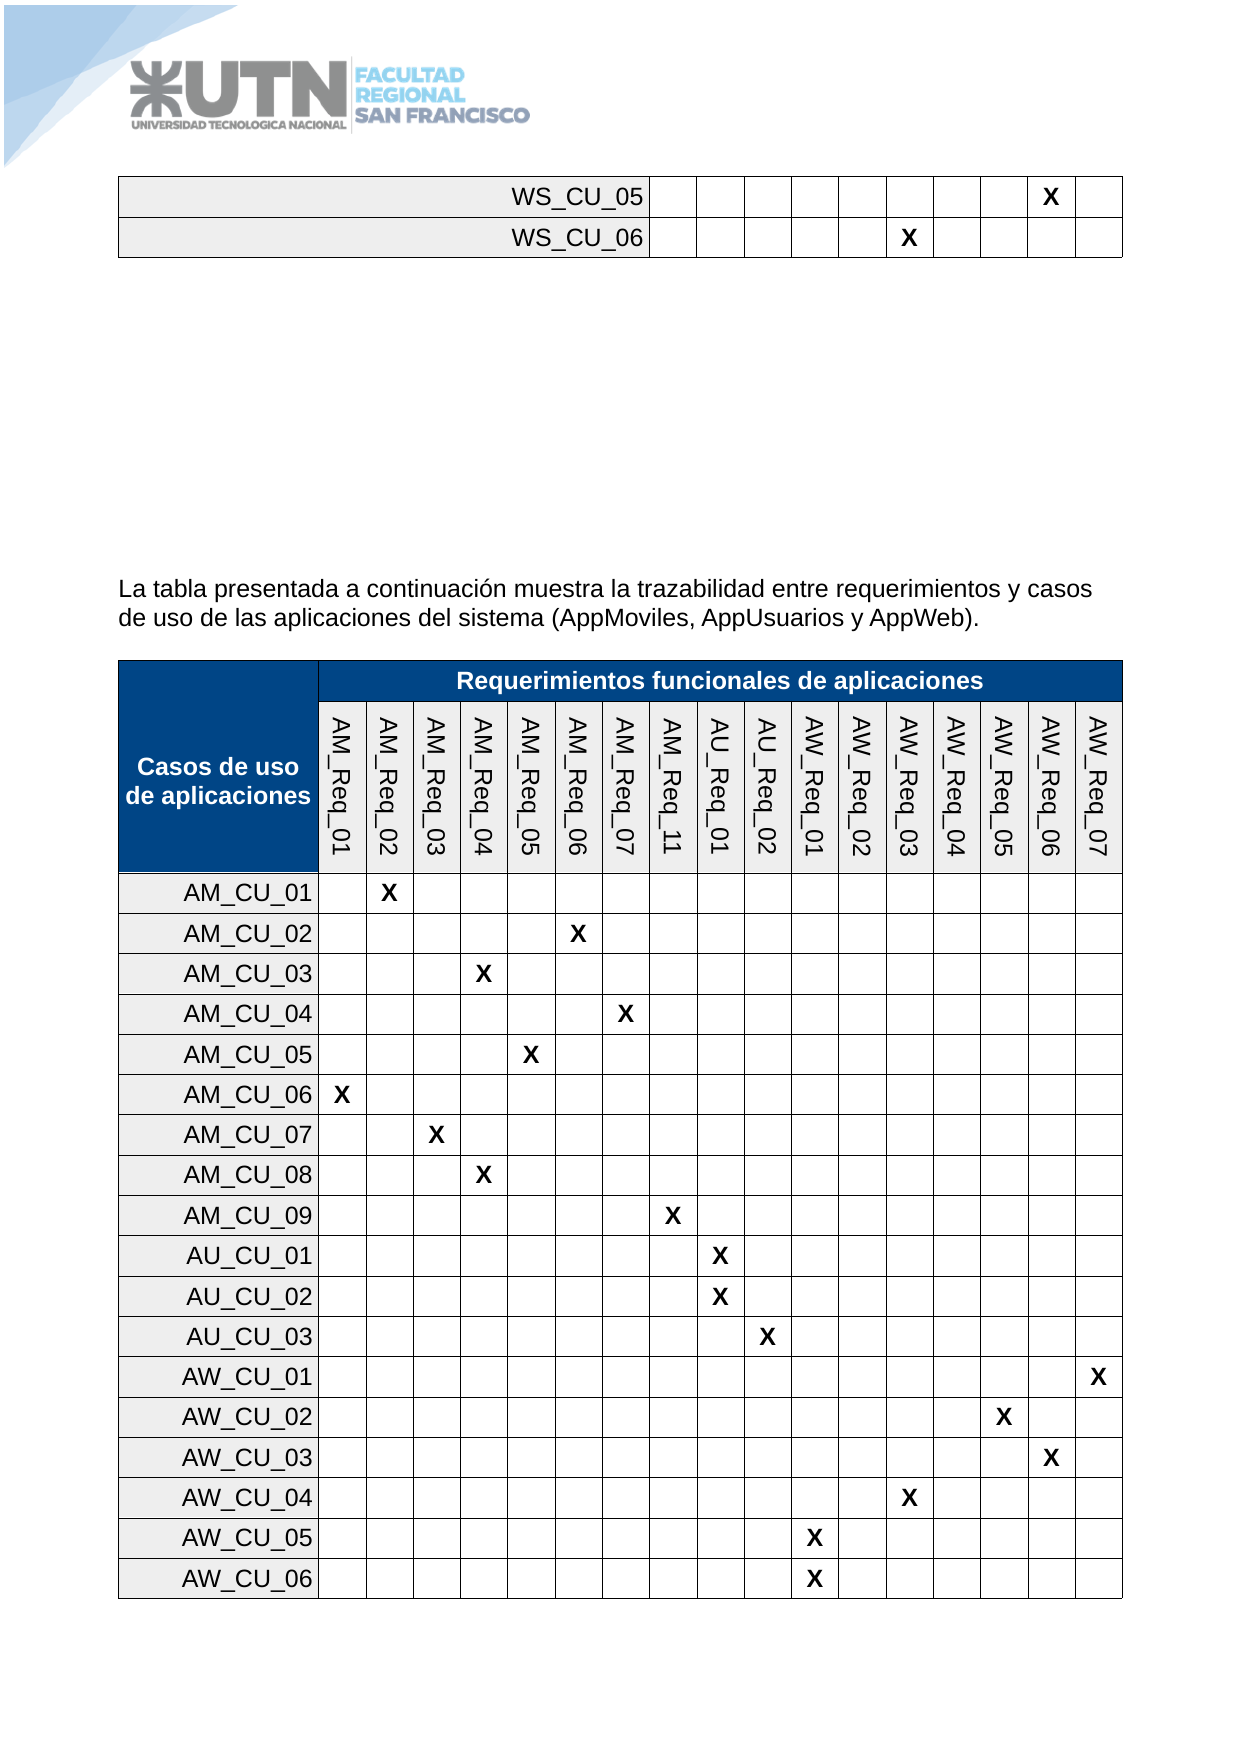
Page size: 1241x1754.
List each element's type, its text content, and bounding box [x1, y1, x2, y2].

table_cell [319, 1196, 366, 1235]
table_cell [1076, 1438, 1122, 1477]
table_cell [839, 1478, 886, 1517]
table_cell [414, 1236, 460, 1276]
table_cell [650, 1115, 697, 1155]
table_cell [839, 1156, 886, 1195]
table_cell [792, 1156, 838, 1195]
table_cell [934, 1156, 980, 1195]
table_cell [745, 1115, 791, 1155]
table_cell X [698, 1277, 744, 1316]
table_cell [556, 1115, 602, 1155]
table_cell [367, 1196, 413, 1235]
table_cell [414, 1357, 460, 1397]
table_cell [745, 1478, 791, 1517]
table_cell [461, 1196, 507, 1235]
table_cell [461, 1277, 507, 1316]
table_cell [887, 914, 933, 953]
table_cell [839, 1196, 886, 1235]
table_cell [792, 914, 838, 953]
table_cell [603, 1398, 649, 1437]
table_cell [745, 1559, 791, 1598]
table_cell AW_CU_01 [119, 1357, 318, 1397]
table_cell [745, 218, 791, 257]
table_cell [556, 1156, 602, 1195]
table_cell [367, 914, 413, 953]
table_cell [508, 954, 555, 993]
table_cell [934, 995, 980, 1034]
table_cell [414, 1277, 460, 1316]
table_cell [745, 914, 791, 953]
table_cell [887, 1236, 933, 1276]
table_cell [603, 1035, 649, 1074]
table_cell [981, 874, 1028, 913]
table_cell [508, 1357, 555, 1397]
table_cell [603, 1277, 649, 1316]
table_cell [934, 1357, 980, 1397]
table_cell X [887, 218, 933, 257]
table_cell AM_CU_08 [119, 1156, 318, 1195]
table_cell X [792, 1519, 838, 1558]
table_cell X [887, 1478, 933, 1517]
table_cell [934, 1115, 980, 1155]
table_cell [887, 1196, 933, 1235]
table_cell [745, 954, 791, 993]
table_cell [461, 1317, 507, 1356]
table_cell [839, 218, 886, 257]
table_cell [981, 914, 1028, 953]
table_cell X [1028, 177, 1075, 217]
table_cell [461, 1478, 507, 1517]
table_cell [887, 1115, 933, 1155]
table_cell [1029, 1519, 1075, 1558]
table_cell [603, 1236, 649, 1276]
table_cell [556, 1478, 602, 1517]
table_cell [603, 1196, 649, 1235]
table_cell [367, 1438, 413, 1477]
table_cell [319, 1438, 366, 1477]
table_cell [698, 1478, 744, 1517]
table_cell [745, 1398, 791, 1437]
table_cell [556, 995, 602, 1034]
table_cell [1028, 218, 1075, 257]
table_cell [319, 1236, 366, 1276]
table_cell X [745, 1317, 791, 1356]
table_cell [650, 177, 696, 217]
table_cell [1029, 914, 1075, 953]
table_cell [981, 1519, 1028, 1558]
table_cell [934, 1478, 980, 1517]
table_cell [556, 1519, 602, 1558]
table_cell [934, 1317, 980, 1356]
table_cell [319, 1357, 366, 1397]
table_cell X [461, 954, 507, 993]
table_cell [556, 1075, 602, 1114]
table_cell AW_CU_06 [119, 1559, 318, 1598]
table_cell [792, 177, 838, 217]
table_cell [461, 914, 507, 953]
table_cell AW_Req_02 [839, 702, 886, 872]
table_cell [508, 1075, 555, 1114]
table_cell AM_CU_05 [119, 1035, 318, 1074]
table_cell AW_CU_05 [119, 1519, 318, 1558]
table_cell [887, 954, 933, 993]
table_cell [650, 1478, 697, 1517]
table_cell [414, 1035, 460, 1074]
table_cell [603, 1438, 649, 1477]
table_cell [934, 874, 980, 913]
table_cell [650, 995, 697, 1034]
table_cell [650, 1519, 697, 1558]
table_cell AW_Req_05 [981, 702, 1028, 872]
table_cell [414, 954, 460, 993]
table_cell X [319, 1075, 366, 1114]
table_cell [934, 218, 980, 257]
table_cell [650, 1035, 697, 1074]
table_cell [981, 1035, 1028, 1074]
table_cell [461, 1357, 507, 1397]
table_cell [1076, 995, 1122, 1034]
table_cell [792, 218, 838, 257]
table_cell [698, 1438, 744, 1477]
table_cell [367, 1115, 413, 1155]
table_cell [745, 874, 791, 913]
table_cell AM_CU_04 [119, 995, 318, 1034]
table_cell AW_CU_04 [119, 1478, 318, 1517]
table_cell [319, 995, 366, 1034]
table_cell X [981, 1398, 1028, 1437]
table_cell [792, 1196, 838, 1235]
table_cell [792, 1357, 838, 1397]
table_cell [508, 995, 555, 1034]
table_cell [839, 1236, 886, 1276]
table_cell AU_Req_02 [745, 702, 791, 872]
table_cell [839, 1075, 886, 1114]
table_cell [839, 1357, 886, 1397]
table_cell [1029, 1035, 1075, 1074]
table_cell [1076, 218, 1122, 257]
table_cell [556, 1317, 602, 1356]
table_cell [1076, 1559, 1122, 1598]
table_cell [887, 1519, 933, 1558]
table_cell [887, 1398, 933, 1437]
table_cell AM_CU_03 [119, 954, 318, 993]
table_cell [603, 1115, 649, 1155]
table_cell [887, 1559, 933, 1598]
table_cell [650, 1438, 697, 1477]
table_cell [556, 1398, 602, 1437]
table_cell [887, 995, 933, 1034]
table_cell [934, 1277, 980, 1316]
table_cell WS_CU_06 [119, 218, 649, 257]
table_cell [508, 1519, 555, 1558]
table_cell [698, 1398, 744, 1437]
table_cell X [414, 1115, 460, 1155]
table_cell [367, 1236, 413, 1276]
table_cell [981, 1196, 1028, 1235]
table_cell [650, 1236, 697, 1276]
table_cell [745, 1438, 791, 1477]
table_cell [887, 1317, 933, 1356]
table_cell [698, 995, 744, 1034]
table_cell [1076, 1478, 1122, 1517]
table_cell [887, 1075, 933, 1114]
table_cell [508, 1438, 555, 1477]
table_cell [1076, 1317, 1122, 1356]
table_cell [1029, 1357, 1075, 1397]
table_cell [556, 1035, 602, 1074]
table_cell [650, 954, 697, 993]
table_cell [981, 1317, 1028, 1356]
table_cell [839, 177, 886, 217]
table_cell X [508, 1035, 555, 1074]
table_cell [367, 1398, 413, 1437]
table_cell [508, 1115, 555, 1155]
table_cell X [461, 1156, 507, 1195]
table_cell [745, 1196, 791, 1235]
table_cell [1076, 1398, 1122, 1437]
table_cell AM_CU_07 [119, 1115, 318, 1155]
table_cell [1076, 1519, 1122, 1558]
table_cell AM_Req_03 [414, 702, 460, 872]
table_cell [1029, 1236, 1075, 1276]
table_cell [319, 1317, 366, 1356]
table_cell [745, 1156, 791, 1195]
table_cell [367, 1035, 413, 1074]
table_cell [1076, 1156, 1122, 1195]
table_cell [414, 1075, 460, 1114]
table_cell [981, 1478, 1028, 1517]
table_cell [745, 1519, 791, 1558]
table_cell [1076, 1236, 1122, 1276]
table_cell [319, 1559, 366, 1598]
table_cell [745, 1035, 791, 1074]
table_cell [934, 1196, 980, 1235]
table_cell [1029, 874, 1075, 913]
table_cell [414, 1478, 460, 1517]
table_cell [650, 1277, 697, 1316]
table_cell [650, 1357, 697, 1397]
table_cell [698, 954, 744, 993]
table_cell [556, 1559, 602, 1598]
table_cell AM_CU_06 [119, 1075, 318, 1114]
table_cell [367, 1559, 413, 1598]
table_cell [367, 995, 413, 1034]
table_cell X [698, 1236, 744, 1276]
table_cell [981, 177, 1027, 217]
table_cell [319, 1398, 366, 1437]
table_cell [603, 1519, 649, 1558]
table_cell [1076, 874, 1122, 913]
table_cell [792, 1438, 838, 1477]
table_cell [698, 1115, 744, 1155]
table_cell [319, 874, 366, 913]
table_cell AM_Req_04 [461, 702, 507, 872]
picture [3, 5, 532, 169]
table_cell AW_Req_06 [1029, 702, 1075, 872]
table_cell [414, 874, 460, 913]
table_cell [839, 1398, 886, 1437]
table_cell [1029, 995, 1075, 1034]
table_cell [934, 1438, 980, 1477]
table_cell [981, 954, 1028, 993]
table_cell [508, 1236, 555, 1276]
table_cell [414, 914, 460, 953]
table_cell [698, 1075, 744, 1114]
table_cell [934, 914, 980, 953]
table_cell [650, 1317, 697, 1356]
table_cell [508, 1398, 555, 1437]
table_cell [839, 874, 886, 913]
table_cell [887, 1035, 933, 1074]
table_cell [603, 1317, 649, 1356]
table_cell [603, 1156, 649, 1195]
table_cell [556, 1357, 602, 1397]
table_cell [461, 1115, 507, 1155]
table_cell X [556, 914, 602, 953]
table_cell [792, 1236, 838, 1276]
table_cell AM_Req_02 [367, 702, 413, 872]
table_cell [839, 995, 886, 1034]
table_cell [1029, 1196, 1075, 1235]
table_cell AW_Req_03 [887, 702, 933, 872]
table_cell [1029, 1478, 1075, 1517]
table_cell [745, 177, 791, 217]
table_cell AU_CU_02 [119, 1277, 318, 1316]
table_cell [792, 995, 838, 1034]
table_cell [839, 1115, 886, 1155]
table_cell [792, 1398, 838, 1437]
table_cell WS_CU_05 [119, 177, 649, 217]
table_cell AM_Req_06 [556, 702, 602, 872]
table_cell [839, 1035, 886, 1074]
table_cell [981, 995, 1028, 1034]
table_cell [1029, 1317, 1075, 1356]
table_cell AM_CU_09 [119, 1196, 318, 1235]
table_cell [1029, 1559, 1075, 1598]
table_cell X [650, 1196, 697, 1235]
table_cell [792, 1277, 838, 1316]
table_cell [792, 1317, 838, 1356]
table_cell [745, 1277, 791, 1316]
table_cell [698, 1357, 744, 1397]
table_cell [792, 954, 838, 993]
table_cell [934, 1398, 980, 1437]
table_cell [367, 1478, 413, 1517]
table_cell X [1076, 1357, 1122, 1397]
table_cell [792, 1035, 838, 1074]
table_cell [698, 914, 744, 953]
table_cell [1076, 1277, 1122, 1316]
table_cell [508, 1156, 555, 1195]
table_cell [414, 1317, 460, 1356]
table_cell [650, 874, 697, 913]
table_cell [461, 1236, 507, 1276]
table_cell [461, 1035, 507, 1074]
table_cell [603, 954, 649, 993]
table_cell [1076, 1115, 1122, 1155]
table_cell [508, 1317, 555, 1356]
table_cell [367, 1277, 413, 1316]
table_cell [414, 1196, 460, 1235]
table_cell AM_Req_11 [650, 702, 697, 872]
table_cell [792, 1478, 838, 1517]
table_cell [698, 1196, 744, 1235]
table_cell AW_Req_07 [1076, 702, 1122, 872]
table_cell [745, 1357, 791, 1397]
table_cell [981, 1075, 1028, 1114]
table_cell [981, 218, 1027, 257]
table_cell [1029, 1115, 1075, 1155]
table_cell [508, 1559, 555, 1598]
table_cell [367, 1317, 413, 1356]
table_cell [508, 874, 555, 913]
table_cell X [1029, 1438, 1075, 1477]
table_cell [887, 1277, 933, 1316]
table_cell [792, 1115, 838, 1155]
table_cell AM_Req_07 [603, 702, 649, 872]
table_cell [414, 1438, 460, 1477]
table_cell [1029, 1277, 1075, 1316]
table_cell [556, 1196, 602, 1235]
table_cell [981, 1559, 1028, 1598]
table_cell [367, 1357, 413, 1397]
table_cell [414, 995, 460, 1034]
table_cell AM_Req_01 [319, 702, 366, 872]
table_cell [603, 1357, 649, 1397]
table_cell [1076, 177, 1122, 217]
table_cell [367, 1075, 413, 1114]
table_header Requerimientos funcionales de aplicaciones [319, 661, 1122, 701]
table_cell [697, 218, 744, 257]
table_cell [792, 874, 838, 913]
table_cell [650, 1398, 697, 1437]
table_cell [603, 1478, 649, 1517]
table_cell [887, 1438, 933, 1477]
table_cell [934, 1236, 980, 1276]
table_cell [508, 914, 555, 953]
table_cell [697, 177, 744, 217]
table_cell [887, 1357, 933, 1397]
table_cell [319, 1277, 366, 1316]
table_cell [1076, 1196, 1122, 1235]
table_cell [698, 1519, 744, 1558]
table_cell [981, 1357, 1028, 1397]
table_cell [461, 874, 507, 913]
table_cell [698, 1317, 744, 1356]
table_cell X [792, 1559, 838, 1598]
table_cell [839, 1277, 886, 1316]
table_cell [650, 1075, 697, 1114]
table_cell AU_Req_01 [698, 702, 744, 872]
table_cell [650, 1559, 697, 1598]
table_cell [839, 1438, 886, 1477]
table_cell [461, 1438, 507, 1477]
table_cell [839, 914, 886, 953]
table_cell [1029, 1075, 1075, 1114]
table_cell [934, 954, 980, 993]
table_cell [603, 874, 649, 913]
table_cell [650, 1156, 697, 1195]
table_cell [1076, 954, 1122, 993]
table_cell AM_Req_05 [508, 702, 555, 872]
table_cell [603, 914, 649, 953]
table_cell [556, 1277, 602, 1316]
table_cell [934, 1559, 980, 1598]
table_cell [319, 1156, 366, 1195]
table_cell [414, 1519, 460, 1558]
table_cell [934, 177, 980, 217]
text La tabla presentada a continuación muestra la trazabilidad entre requerimientos y casos de uso de las aplicaciones del sistema (AppMoviles, AppUsuarios y AppWeb). [118, 574, 1122, 631]
table_cell [839, 1519, 886, 1558]
table_cell [508, 1277, 555, 1316]
table_cell AW_CU_03 [119, 1438, 318, 1477]
table_cell [603, 1559, 649, 1598]
table_cell AM_CU_01 [119, 874, 318, 913]
table_cell [461, 995, 507, 1034]
table_cell [508, 1478, 555, 1517]
table_cell [556, 874, 602, 913]
table_cell [887, 1156, 933, 1195]
table_cell [981, 1277, 1028, 1316]
table_cell [1029, 954, 1075, 993]
table_cell [319, 1115, 366, 1155]
table_cell [367, 954, 413, 993]
table_cell [461, 1519, 507, 1558]
table_cell [792, 1075, 838, 1114]
table_cell [839, 954, 886, 993]
table_cell AW_CU_02 [119, 1398, 318, 1437]
table_cell [839, 1559, 886, 1598]
table_cell [650, 218, 696, 257]
table_cell [414, 1156, 460, 1195]
table_cell [934, 1035, 980, 1074]
table_cell [887, 177, 933, 217]
table_cell [981, 1115, 1028, 1155]
table_cell [319, 954, 366, 993]
table_cell [1076, 1075, 1122, 1114]
table_cell [367, 1156, 413, 1195]
table_cell [934, 1075, 980, 1114]
table_cell [981, 1156, 1028, 1195]
table_cell [981, 1236, 1028, 1276]
table_cell [981, 1438, 1028, 1477]
table_cell AW_Req_01 [792, 702, 838, 872]
table_cell [367, 1519, 413, 1558]
table_cell [319, 1478, 366, 1517]
table_cell [461, 1398, 507, 1437]
table_cell [556, 1438, 602, 1477]
table_cell [887, 874, 933, 913]
table_cell [414, 1398, 460, 1437]
table_cell AM_CU_02 [119, 914, 318, 953]
table_cell [556, 954, 602, 993]
table_cell AW_Req_04 [934, 702, 980, 872]
table_cell [414, 1559, 460, 1598]
table_cell [461, 1075, 507, 1114]
table_cell [461, 1559, 507, 1598]
table_cell AU_CU_03 [119, 1317, 318, 1356]
table_cell [698, 1035, 744, 1074]
table_cell [319, 1035, 366, 1074]
table_cell [508, 1196, 555, 1235]
table_cell AU_CU_01 [119, 1236, 318, 1276]
table_cell [698, 1156, 744, 1195]
table_cell [745, 1075, 791, 1114]
table_cell [1029, 1398, 1075, 1437]
table_cell X [603, 995, 649, 1034]
table_cell [934, 1519, 980, 1558]
table_cell [603, 1075, 649, 1114]
table_cell [698, 874, 744, 913]
table_cell [556, 1236, 602, 1276]
table_cell [1076, 914, 1122, 953]
table_cell [650, 914, 697, 953]
table_cell [745, 995, 791, 1034]
table_cell [1029, 1156, 1075, 1195]
table_cell [1076, 1035, 1122, 1074]
table_cell X [367, 874, 413, 913]
table_cell [745, 1236, 791, 1276]
table_cell [698, 1559, 744, 1598]
table_cell [319, 1519, 366, 1558]
table_cell [319, 914, 366, 953]
table_cell [839, 1317, 886, 1356]
table_header Casos de uso de aplicaciones [119, 661, 318, 872]
